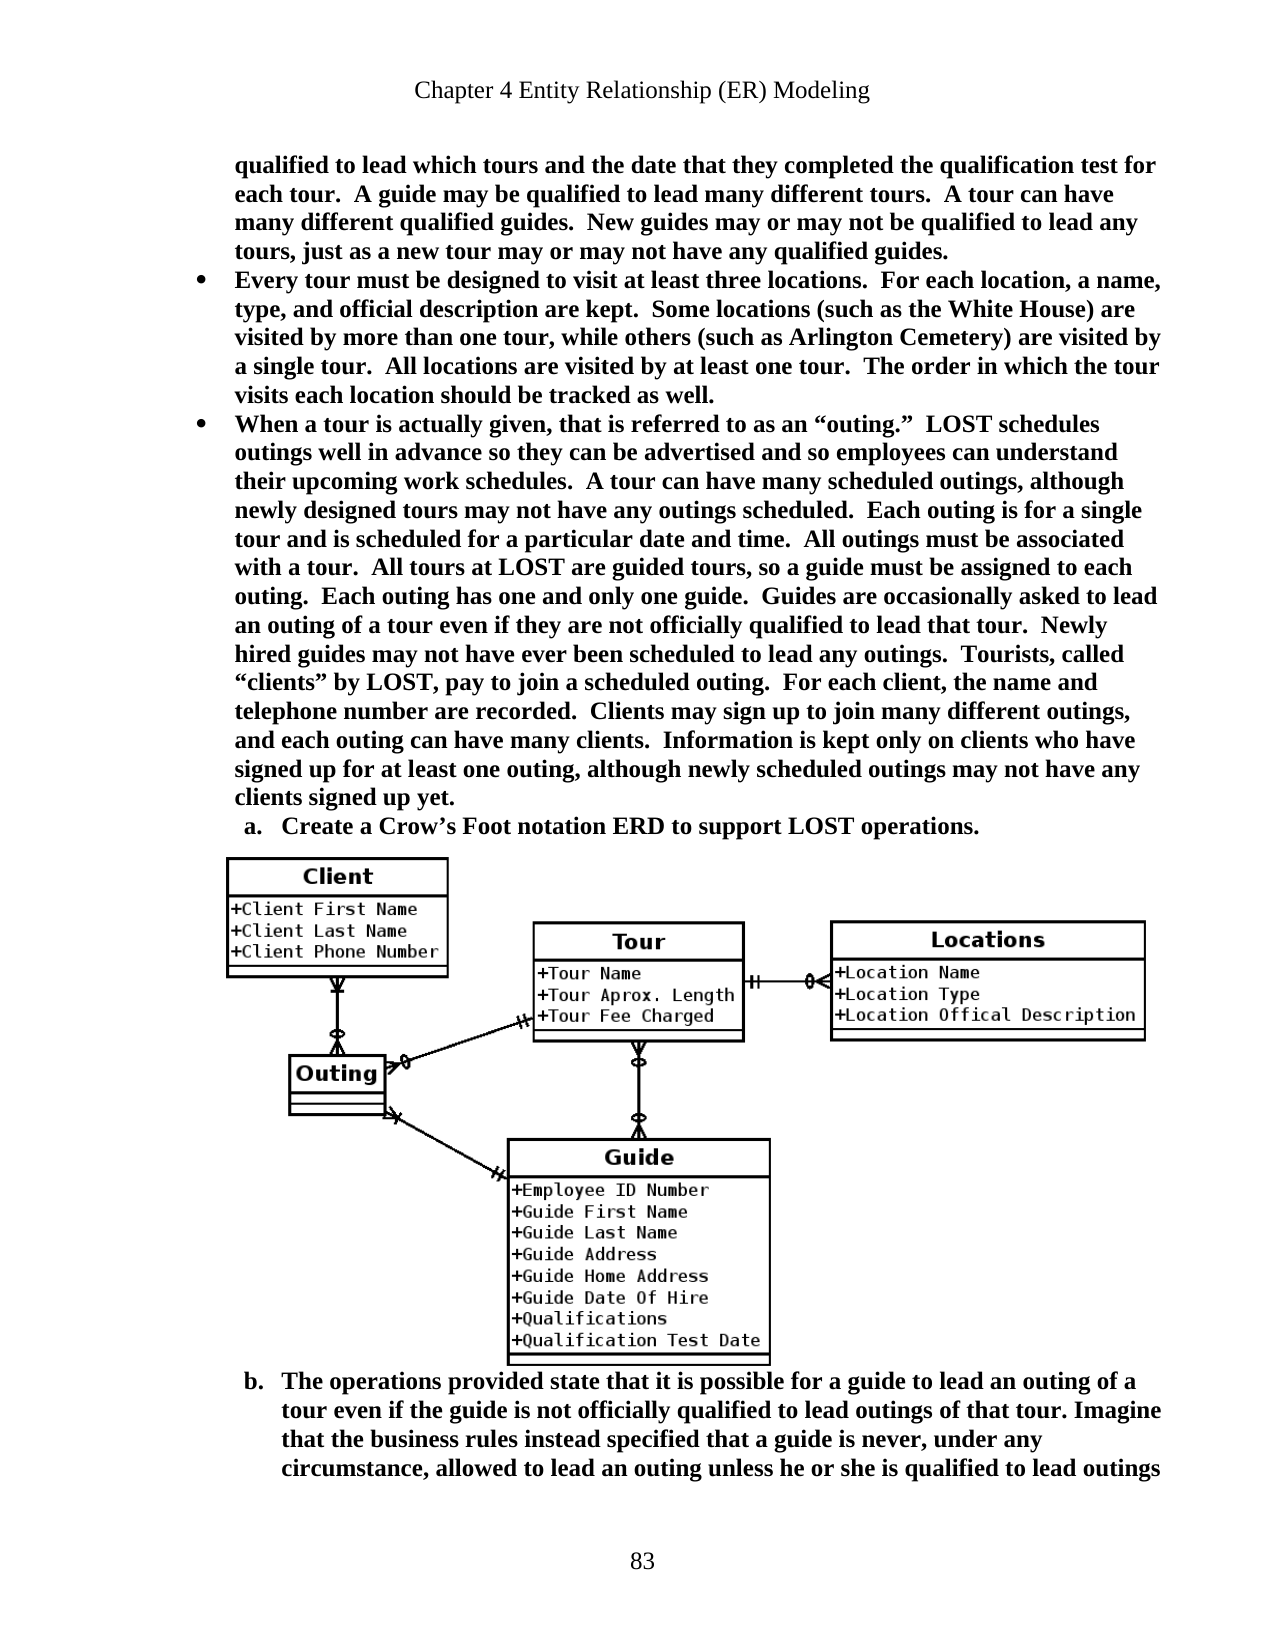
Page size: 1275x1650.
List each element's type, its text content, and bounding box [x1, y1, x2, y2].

list Create a Crow’s Foot notation ERD to support LOST operations. [244, 811, 1162, 840]
picture [225, 856, 1147, 1367]
list When a tour is actually given, that is referred to as an “outing.” LOST schedules outings well in advance so they can be advertised and so employees can understand their upcoming work schedules. A tour can have many scheduled outings, although newly designed tours may not have any outings scheduled. Each outing is for a single tour and is scheduled for a particular date and time. All outings must be associated with a tour. All tours at LOST are guided tours, so a guide must be assigned to each outing. Each outing has one and only one guide. Guides are occasionally asked to lead an outing of a tour even if they are not officially qualified to lead that tour. Newly hired guides may not have ever been scheduled to lead any outings. Tourists, called “clients” by LOST, pay to join a scheduled outing. For each client, the name and telephone number are recorded. Clients may sign up to join many different outings, and each outing can have many clients. Information is kept only on clients who have signed up for at least one outing, although newly scheduled outings may not have any clients signed up yet. [197, 409, 1162, 811]
list qualified to lead which tours and the date that they completed the qualification test for each tour. A guide may be qualified to lead many different tours. A tour can have many different qualified guides. New guides may or may not be qualified to lead any tours, just as a new tour may or may not have any qualified guides. [197, 150, 1162, 265]
list The operations provided state that it is possible for a guide to lead an outing of a tour even if the guide is not officially qualified to lead outings of that tour. Imagine that the business rules instead specified that a guide is never, under any circumstance, allowed to lead an outing unless he or she is qualified to lead outings [244, 1156, 1162, 1481]
list Every tour must be designed to visit at least three locations. For each location, a name, type, and official description are kept. Some locations (such as the White House) are visited by more than one tour, while others (such as Arlington Cemetery) are visited by a single tour. All locations are visited by at least one tour. The order in which the tour visits each location should be tracked as well. [197, 265, 1162, 409]
